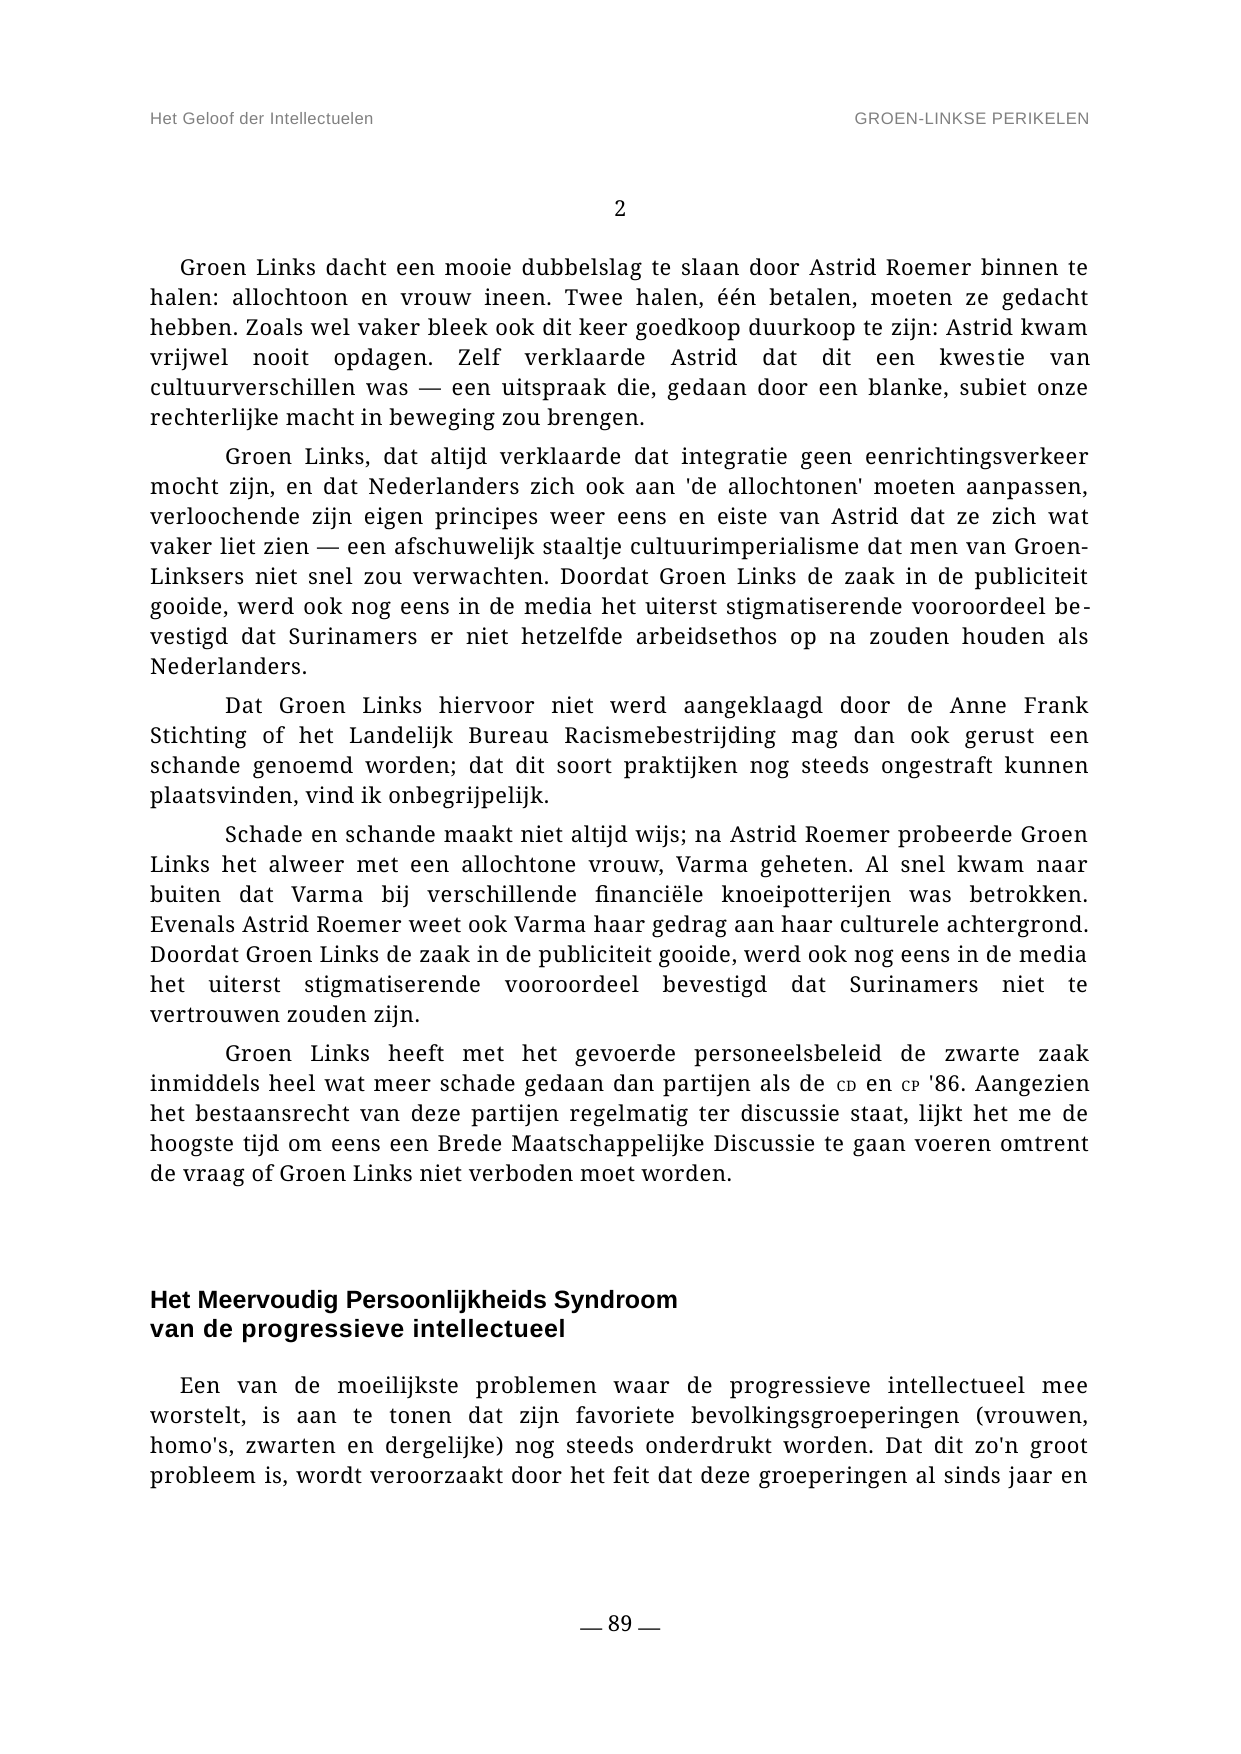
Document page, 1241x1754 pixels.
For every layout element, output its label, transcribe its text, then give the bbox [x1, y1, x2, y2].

text Schade en schande maakt niet altijd wijs; na Astrid Roemer probeerde Groen Links het alweer met een allochtone vrouw, Varma geheten. Al snel kwam naar buiten dat Varma bij verschillende financiële knoeipotterijen was betrokken. Evenals Astrid Roemer weet ook Varma haar gedrag aan haar culturele achtergrond. Doordat Groen Links de zaak in de publiciteit gooide, werd ook nog eens in de media het uiterst stigmatiserende vooroordeel bevestigd dat Surinamers niet te vertrouwen zouden zijn. [150, 819, 1090, 1029]
text Groen Links heeft met het gevoerde personeelsbeleid de zwarte zaak inmiddels heel wat meer schade gedaan dan partijen als de cd en cp '86. Aangezien het bestaansrecht van deze partijen regelmatig ter discussie staat, lijkt het me de hoogste tijd om eens een Brede Maatschappelijke Discussie te gaan voeren omtrent de vraag of Groen Links niet verboden moet worden. [150, 1038, 1090, 1188]
text Groen Links, dat altijd verklaarde dat integratie geen eenrichtingsverkeer mocht zijn, en dat Nederlanders zich ook aan 'de allochtonen' moeten aanpassen, verloochende zijn eigen principes weer eens en eiste van Astrid dat ze zich wat vaker liet zien — een afschuwelijk staaltje cultuurimperialisme dat men van Groen-Linksers niet snel zou verwachten. Doordat Groen Links de zaak in de publiciteit gooide, werd ook nog eens in de media het uiterst stigmatiserende vooroordeel be­ves­tigd dat Surinamers er niet hetzelfde arbeidsethos op na zouden houden als Nederlanders. [150, 441, 1090, 681]
subtitle 2 [150, 193, 1090, 223]
text Een van de moeilijkste problemen waar de progressieve intellectueel mee worstelt, is aan te tonen dat zijn favoriete bevolkingsgroeperingen (vrouwen, homo's, zwarten en dergelijke) nog steeds onderdrukt worden. Dat dit zo'n groot probleem is, wordt veroorzaakt door het feit dat deze groeperingen al sinds jaar en [150, 1370, 1090, 1490]
subtitle Het Meervoudig Persoonlijkheids Syndroom van de progressieve intellectueel [150, 1285, 1090, 1343]
text Groen Links dacht een mooie dubbelslag te slaan door Astrid Roemer binnen te halen: allochtoon en vrouw ineen. Twee halen, één betalen, moeten ze gedacht hebben. Zoals wel vaker bleek ook dit keer goedkoop duurkoop te zijn: Astrid kwam vrijwel nooit opdagen. Zelf verklaarde Astrid dat dit een kwes­tie van cultuurverschillen was — een uitspraak die, gedaan door een blanke, subiet onze rechterlijke macht in beweging zou brengen. [150, 252, 1090, 432]
text Dat Groen Links hiervoor niet werd aangeklaagd door de Anne Frank Stichting of het Landelijk Bureau Racismebestrijding mag dan ook gerust een schande genoemd worden; dat dit soort praktijken nog steeds ongestraft kunnen plaatsvinden, vind ik onbegrijpelijk. [150, 690, 1090, 810]
